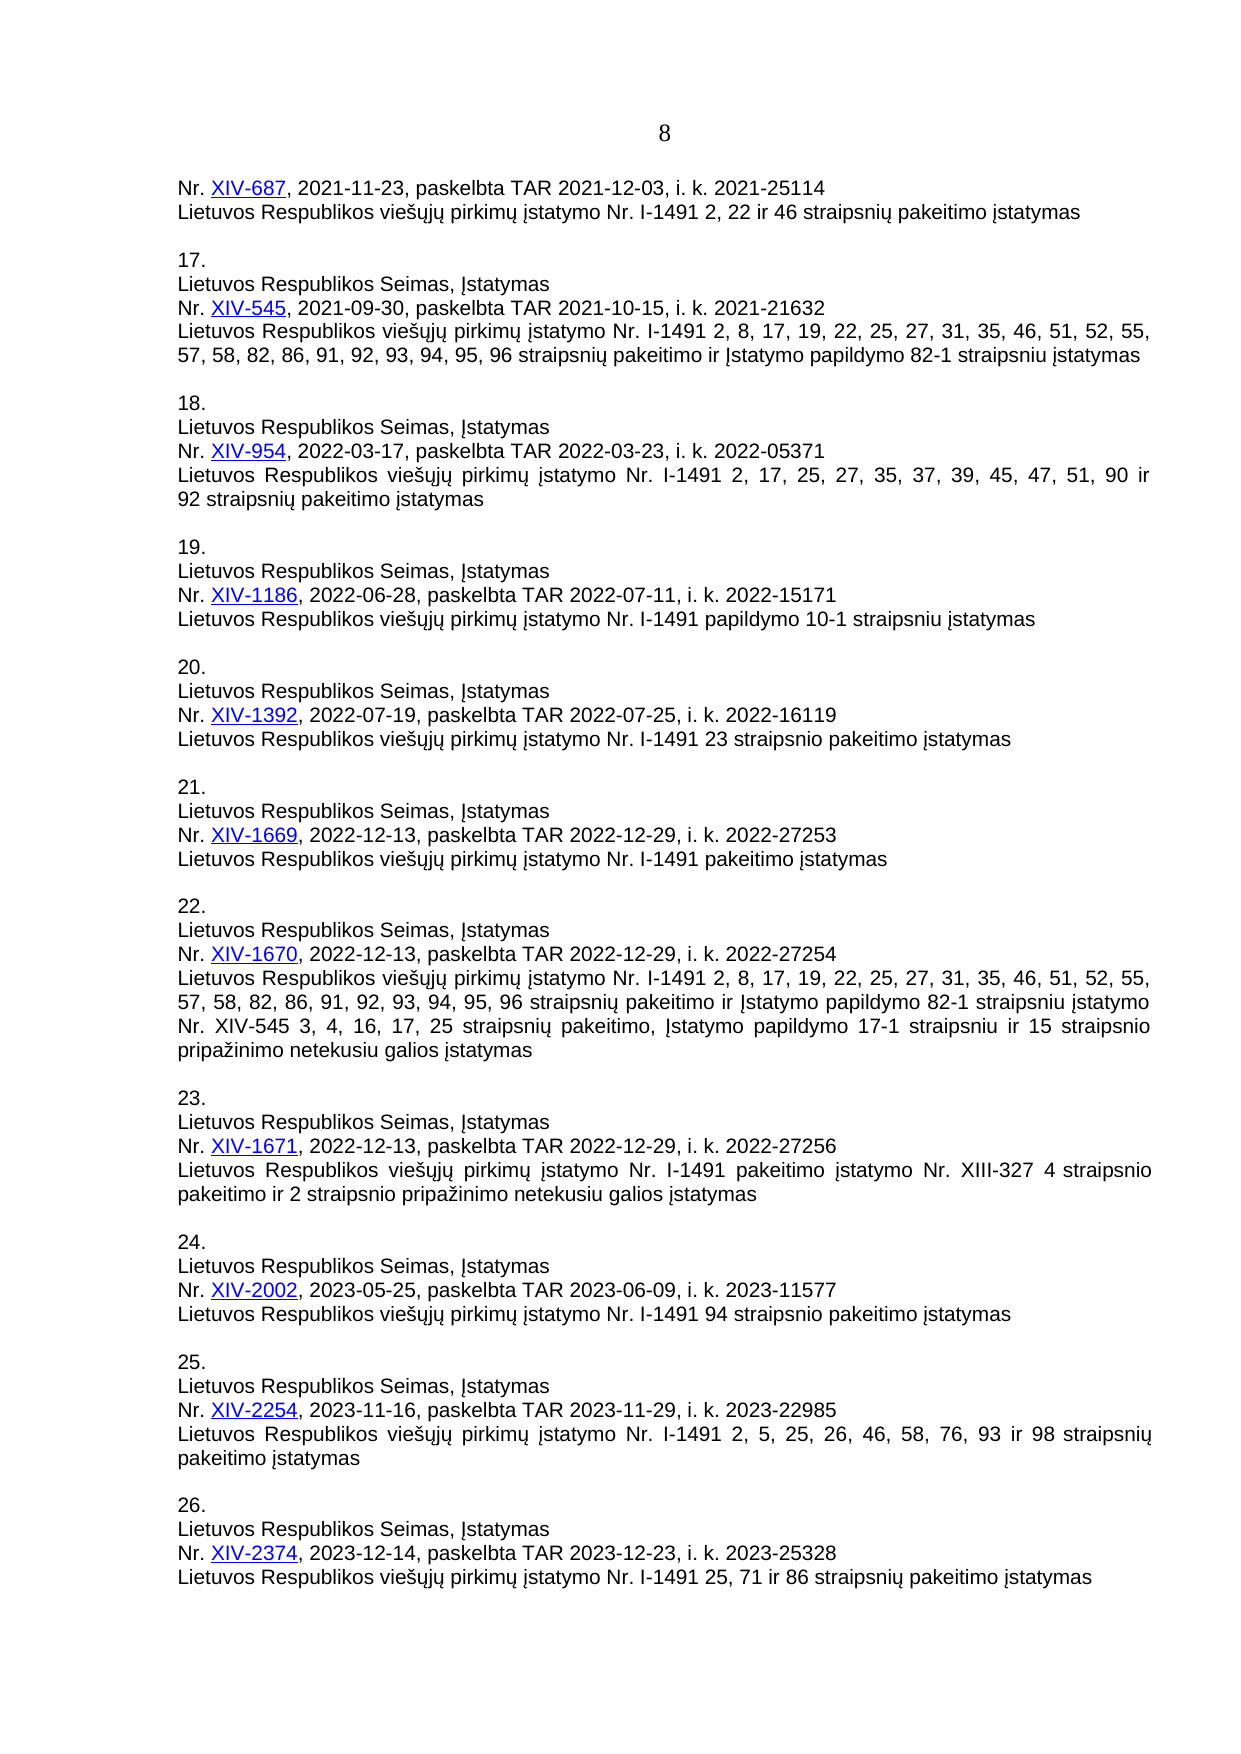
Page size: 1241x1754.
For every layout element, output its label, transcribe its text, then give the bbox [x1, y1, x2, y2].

text Nr. XIV-1392, 2022-07-19, paskelbta TAR 2022-07-25, i. k. 2022-16119 [177, 703, 1152, 727]
text Lietuvos Respublikos viešųjų pirkimų įstatymo Nr. I-1491 pakeitimo įstatymo Nr. XIII-327 4 straipsnio pakeitimo ir 2 straipsnio pripažinimo netekusiu galios įstatymas [177, 1158, 1152, 1206]
text Nr. XIV-1671, 2022-12-13, paskelbta TAR 2022-12-29, i. k. 2022-27256 [177, 1134, 1152, 1158]
text Lietuvos Respublikos Seimas, Įstatymas [177, 1373, 1152, 1397]
text Lietuvos Respublikos viešųjų pirkimų įstatymo Nr. I-1491 94 straipsnio pakeitimo įstatymas [177, 1302, 1152, 1326]
text Nr. XIV-687, 2021-11-23, paskelbta TAR 2021-12-03, i. k. 2021-25114 [177, 176, 1152, 199]
text Lietuvos Respublikos Seimas, Įstatymas [177, 798, 1152, 822]
text 22. [177, 894, 1152, 918]
text 18. [177, 391, 1152, 415]
text Nr. XIV-2002, 2023-05-25, paskelbta TAR 2023-06-09, i. k. 2023-11577 [177, 1278, 1152, 1302]
text Nr. XIV-1670, 2022-12-13, paskelbta TAR 2022-12-29, i. k. 2022-27254 [177, 942, 1152, 966]
text 20. [177, 655, 1152, 679]
text Lietuvos Respublikos Seimas, Įstatymas [177, 1254, 1152, 1278]
text 17. [177, 247, 1152, 271]
text 25. [177, 1349, 1152, 1373]
text Lietuvos Respublikos viešųjų pirkimų įstatymo Nr. I-1491 23 straipsnio pakeitimo įstatymas [177, 727, 1152, 751]
text Lietuvos Respublikos viešųjų pirkimų įstatymo Nr. I-1491 papildymo 10-1 straipsniu įstatymas [177, 607, 1152, 631]
text Lietuvos Respublikos viešųjų pirkimų įstatymo Nr. I-1491 25, 71 ir 86 straipsnių pakeitimo įstatymas [177, 1565, 1152, 1589]
text Lietuvos Respublikos viešųjų pirkimų įstatymo Nr. I-1491 2, 8, 17, 19, 22, 25, 27, 31, 35, 46, 51, 52, 55, 57, 58, 82, 86, 91, 92, 93, 94, 95, 96 straipsnių pakeitimo ir Įstatymo papildymo 82-1 straipsniu įstatymo Nr. XIV-545 3, 4, 16, 17, 25 straipsnių pakeitimo, Įstatymo papildymo 17-1 straipsniu ir 15 straipsnio pripažinimo netekusiu galios įstatymas [177, 966, 1152, 1062]
text Lietuvos Respublikos Seimas, Įstatymas [177, 415, 1152, 439]
text 19. [177, 535, 1152, 559]
text Lietuvos Respublikos viešųjų pirkimų įstatymo Nr. I-1491 2, 8, 17, 19, 22, 25, 27, 31, 35, 46, 51, 52, 55, 57, 58, 82, 86, 91, 92, 93, 94, 95, 96 straipsnių pakeitimo ir Įstatymo papildymo 82-1 straipsniu įstatymas [177, 319, 1152, 367]
text Lietuvos Respublikos Seimas, Įstatymas [177, 559, 1152, 583]
text 21. [177, 774, 1152, 798]
text Nr. XIV-1669, 2022-12-13, paskelbta TAR 2022-12-29, i. k. 2022-27253 [177, 822, 1152, 846]
text Lietuvos Respublikos Seimas, Įstatymas [177, 918, 1152, 942]
text Lietuvos Respublikos viešųjų pirkimų įstatymo Nr. I-1491 pakeitimo įstatymas [177, 846, 1152, 870]
text Lietuvos Respublikos viešųjų pirkimų įstatymo Nr. I-1491 2, 22 ir 46 straipsnių pakeitimo įstatymas [177, 199, 1152, 223]
text Nr. XIV-954, 2022-03-17, paskelbta TAR 2022-03-23, i. k. 2022-05371 [177, 439, 1152, 463]
text Nr. XIV-2374, 2023-12-14, paskelbta TAR 2023-12-23, i. k. 2023-25328 [177, 1541, 1152, 1565]
text Nr. XIV-2254, 2023-11-16, paskelbta TAR 2023-11-29, i. k. 2023-22985 [177, 1397, 1152, 1421]
text Lietuvos Respublikos Seimas, Įstatymas [177, 271, 1152, 295]
text 23. [177, 1086, 1152, 1110]
text Lietuvos Respublikos Seimas, Įstatymas [177, 1110, 1152, 1134]
text 26. [177, 1493, 1152, 1517]
text Lietuvos Respublikos Seimas, Įstatymas [177, 679, 1152, 703]
text Nr. XIV-1186, 2022-06-28, paskelbta TAR 2022-07-11, i. k. 2022-15171 [177, 583, 1152, 607]
text Nr. XIV-545, 2021-09-30, paskelbta TAR 2021-10-15, i. k. 2021-21632 [177, 295, 1152, 319]
text Lietuvos Respublikos Seimas, Įstatymas [177, 1517, 1152, 1541]
text 24. [177, 1230, 1152, 1254]
text Lietuvos Respublikos viešųjų pirkimų įstatymo Nr. I-1491 2, 17, 25, 27, 35, 37, 39, 45, 47, 51, 90 ir 92 straipsnių pakeitimo įstatymas [177, 463, 1152, 511]
text Lietuvos Respublikos viešųjų pirkimų įstatymo Nr. I-1491 2, 5, 25, 26, 46, 58, 76, 93 ir 98 straipsnių pakeitimo įstatymas [177, 1421, 1152, 1469]
